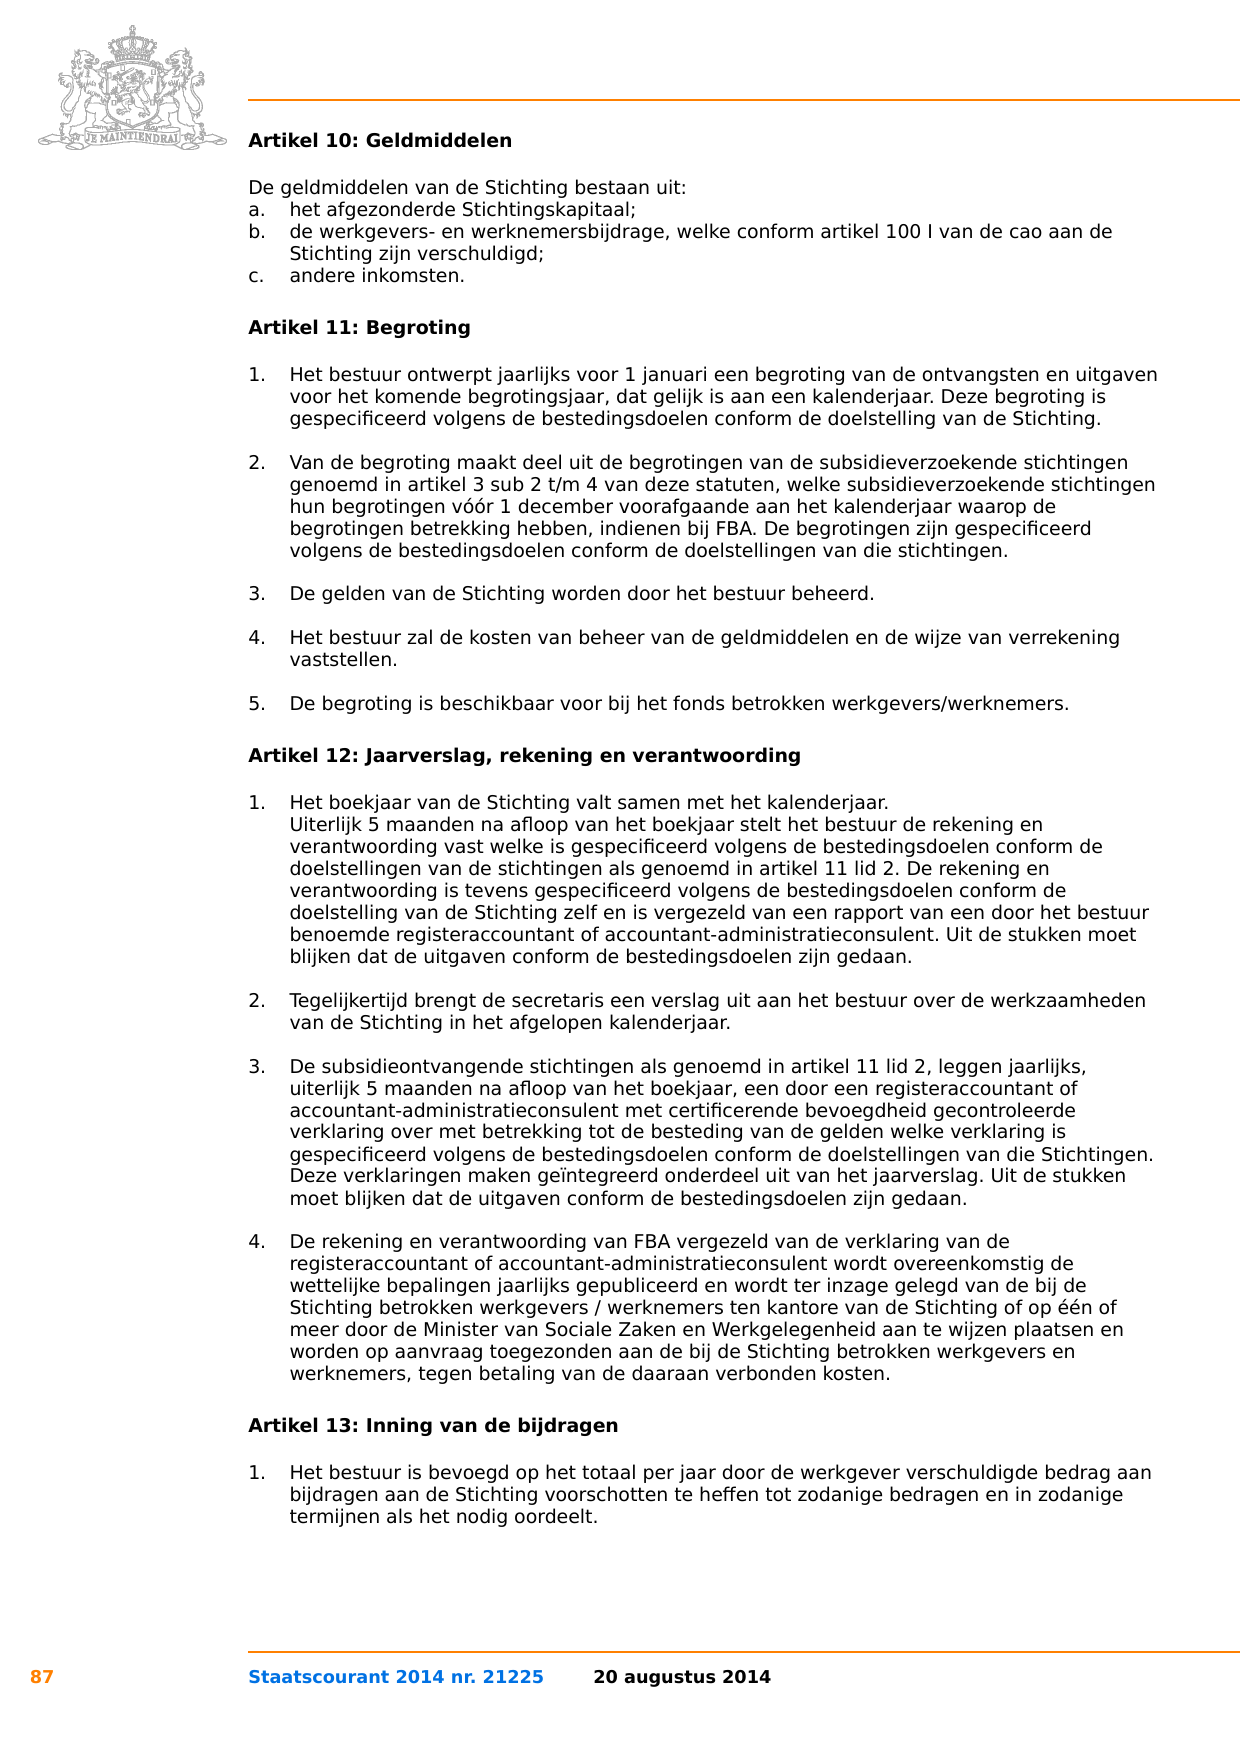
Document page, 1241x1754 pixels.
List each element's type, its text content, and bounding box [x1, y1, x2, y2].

text 1. Het boekjaar van de Stichting valt samen met het kalenderjaar. [248, 792, 1163, 814]
subtitle Artikel 11: Begroting [248, 317, 1163, 339]
text a. het afgezonderde Stichtingskapitaal; [248, 199, 1163, 221]
text 1. Het bestuur ontwerpt jaarlijks voor 1 januari een begroting van de ontvangsten en uitgaven voor het komende begrotingsjaar, dat gelijk is aan een kalenderjaar. Deze begroting is gespecificeerd volgens de bestedingsdoelen conform de doelstelling van de Stichting. [248, 364, 1163, 430]
subtitle Artikel 13: Inning van de bijdragen [248, 1415, 1163, 1437]
subtitle Artikel 10: Geldmiddelen [248, 130, 1163, 152]
picture [38, 25, 227, 150]
text 2. Van de begroting maakt deel uit de begrotingen van de subsidieverzoekende stichtingen genoemd in artikel 3 sub 2 t/m 4 van deze statuten, welke subsidieverzoekende stichtingen hun begrotingen vóór 1 december voorafgaande aan het kalenderjaar waarop de begrotingen betrekking hebben, indienen bij FBA. De begrotingen zijn gespecificeerd volgens de bestedingsdoelen conform de doelstellingen van die stichtingen. [248, 452, 1163, 561]
text b. de werkgevers- en werknemersbijdrage, welke conform artikel 100 I van de cao aan de Stichting zijn verschuldigd; [248, 221, 1163, 265]
text 2. Tegelijkertijd brengt de secretaris een verslag uit aan het bestuur over de werkzaamheden van de Stichting in het afgelopen kalenderjaar. [248, 990, 1163, 1034]
text 4. De rekening en verantwoording van FBA vergezeld van de verklaring van de registeraccountant of accountant-administratieconsulent wordt overeenkomstig de wettelijke bepalingen jaarlijks gepubliceerd en wordt ter inzage gelegd van de bij de Stichting betrokken werkgevers / werknemers ten kantore van de Stichting of op één of meer door de Minister van Sociale Zaken en Werkgelegenheid aan te wijzen plaatsen en worden op aanvraag toegezonden aan de bij de Stichting betrokken werkgevers en werknemers, tegen betaling van de daaraan verbonden kosten. [248, 1231, 1163, 1385]
text 3. De subsidieontvangende stichtingen als genoemd in artikel 11 lid 2, leggen jaarlijks, uiterlijk 5 maanden na afloop van het boekjaar, een door een registeraccountant of accountant-administratieconsulent met certificerende bevoegdheid gecontroleerde verklaring over met betrekking tot de besteding van de gelden welke verklaring is gespecificeerd volgens de bestedingsdoelen conform de doelstellingen van die Stichtingen. Deze verklaringen maken geïntegreerd onderdeel uit van het jaarverslag. Uit de stukken moet blijken dat de uitgaven conform de bestedingsdoelen zijn gedaan. [248, 1056, 1163, 1209]
text De geldmiddelen van de Stichting bestaan uit: [248, 177, 1163, 199]
text 5. De begroting is beschikbaar voor bij het fonds betrokken werkgevers/werknemers. [248, 693, 1163, 715]
subtitle Artikel 12: Jaarverslag, rekening en verantwoording [248, 745, 1163, 767]
text 3. De gelden van de Stichting worden door het bestuur beheerd. [248, 583, 1163, 605]
text Uiterlijk 5 maanden na afloop van het boekjaar stelt het bestuur de rekening en verantwoording vast welke is gespecificeerd volgens de bestedingsdoelen conform de doelstellingen van de stichtingen als genoemd in artikel 11 lid 2. De rekening en verantwoording is tevens gespecificeerd volgens de bestedingsdoelen conform de doelstelling van de Stichting zelf en is vergezeld van een rapport van een door het bestuur benoemde registeraccountant of accountant-administratieconsulent. Uit de stukken moet blijken dat de uitgaven conform de bestedingsdoelen zijn gedaan. [289, 814, 1163, 968]
text c. andere inkomsten. [248, 265, 1163, 287]
text 1. Het bestuur is bevoegd op het totaal per jaar door de werkgever verschuldigde bedrag aan bijdragen aan de Stichting voorschotten te heffen tot zodanige bedragen en in zodanige termijnen als het nodig oordeelt. [248, 1462, 1163, 1528]
text 4. Het bestuur zal de kosten van beheer van de geldmiddelen en de wijze van verrekening vaststellen. [248, 627, 1163, 671]
